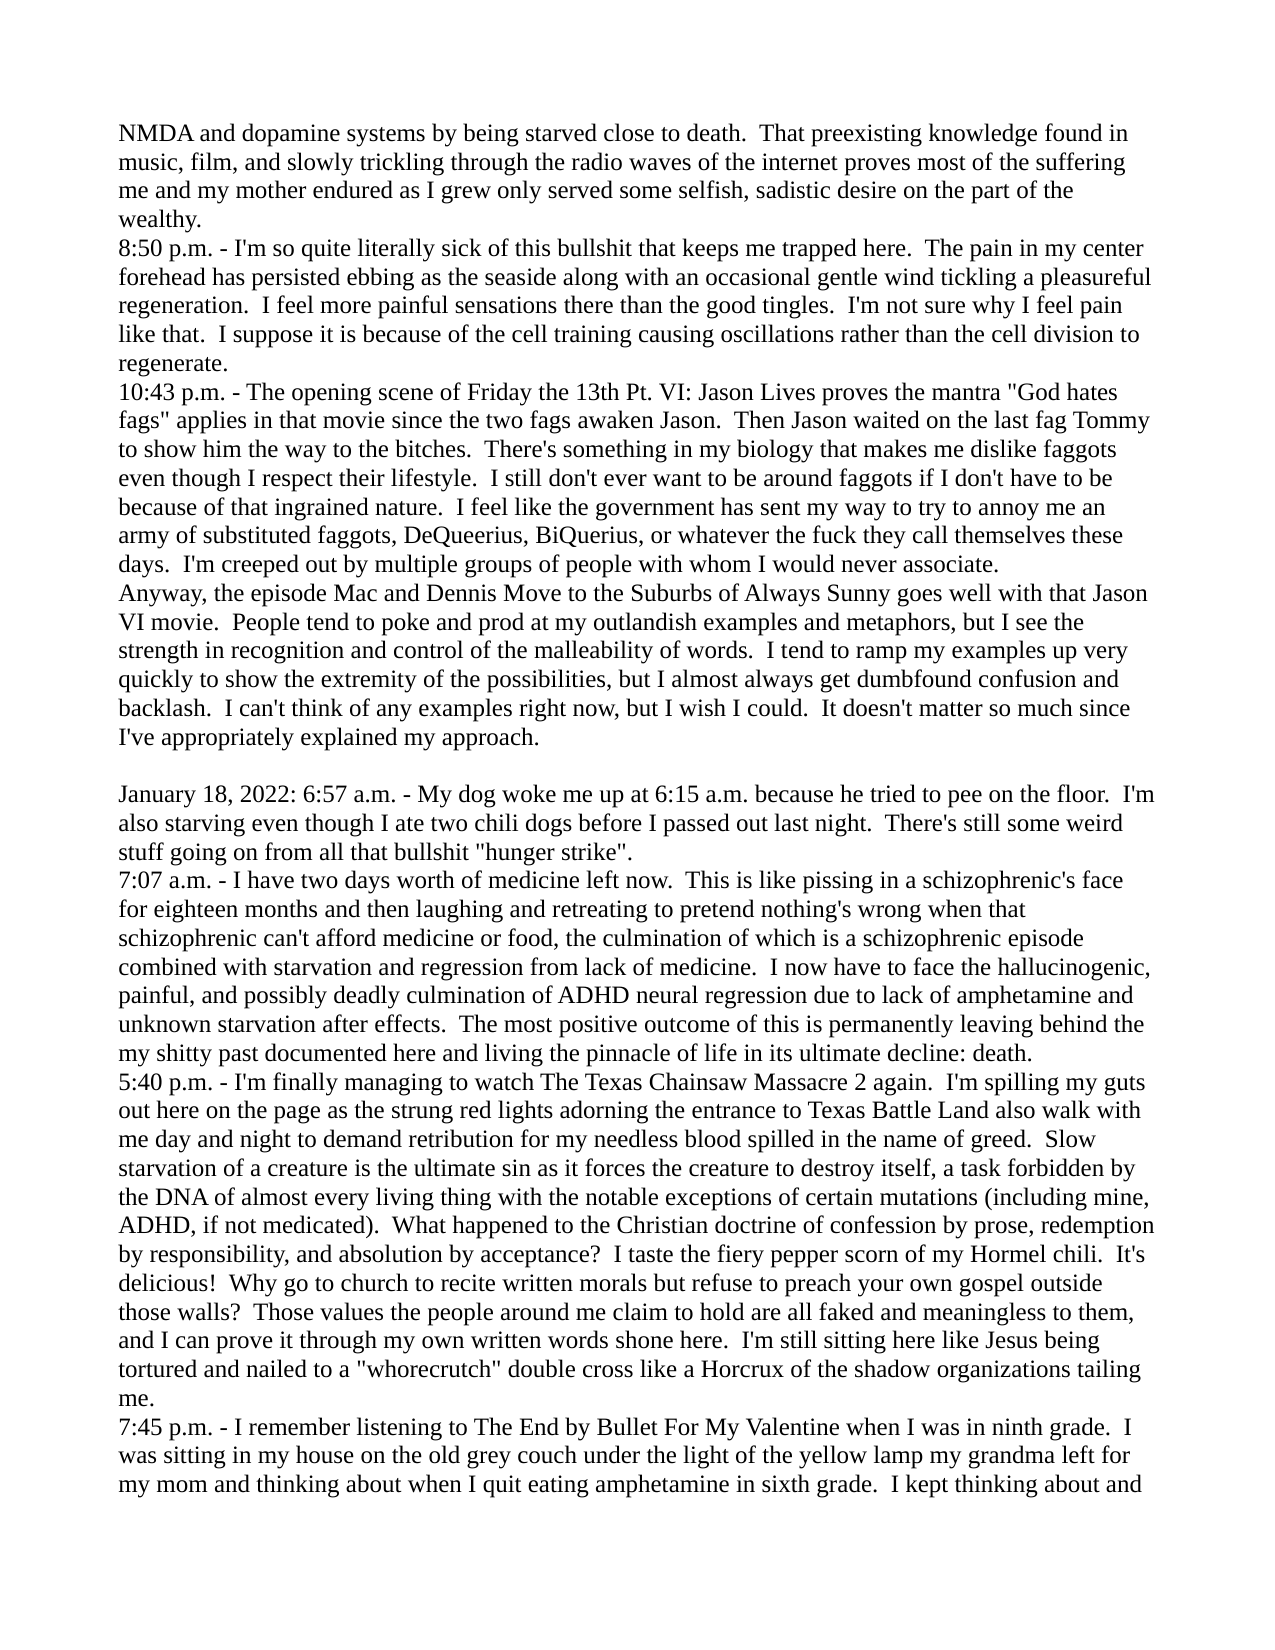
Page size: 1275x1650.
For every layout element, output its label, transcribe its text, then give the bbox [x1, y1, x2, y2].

text 7:07 a.m. - I have two days worth of medicine left now. This is like pissing in a schizophrenic's face for eighteen months and then laughing and retreating to pretend nothing's wrong when that schizophrenic can't afford medicine or food, the culmination of which is a schizophrenic episode combined with starvation and regression from lack of medicine. I now have to face the hallucinogenic, painful, and possibly deadly culmination of ADHD neural regression due to lack of amphetamine and unknown starvation after effects. The most positive outcome of this is permanently leaving behind the my shitty past documented here and living the pinnacle of life in its ultimate decline: death. [118, 866, 1157, 1067]
text 5:40 p.m. - I'm finally managing to watch The Texas Chainsaw Massacre 2 again. I'm spilling my guts out here on the page as the strung red lights adorning the entrance to Texas Battle Land also walk with me day and night to demand retribution for my needless blood spilled in the name of greed. Slow starvation of a creature is the ultimate sin as it forces the creature to destroy itself, a task forbidden by the DNA of almost every living thing with the notable exceptions of certain mutations (including mine, ADHD, if not medicated). What happened to the Christian doctrine of confession by prose, redemption by responsibility, and absolution by acceptance? I taste the fiery pepper scorn of my Hormel chili. It's delicious! Why go to church to recite written morals but refuse to preach your own gospel outside those walls? Those values the people around me claim to hold are all faked and meaningless to them, and I can prove it through my own written words shone here. I'm still sitting here like Jesus being tortured and nailed to a "whorecrutch" double cross like a Horcrux of the shadow organizations tailing me. [118, 1067, 1157, 1412]
text 7:45 p.m. - I remember listening to The End by Bullet For My Valentine when I was in ninth grade. I was sitting in my house on the old grey couch under the light of the yellow lamp my grandma left for my mom and thinking about when I quit eating amphetamine in sixth grade. I kept thinking about and [118, 1412, 1157, 1498]
text 10:43 p.m. - The opening scene of Friday the 13th Pt. VI: Jason Lives proves the mantra "God hates fags" applies in that movie since the two fags awaken Jason. Then Jason waited on the last fag Tommy to show him the way to the bitches. There's something in my biology that makes me dislike faggots even though I respect their lifestyle. I still don't ever want to be around faggots if I don't have to be because of that ingrained nature. I feel like the government has sent my way to try to annoy me an army of substituted faggots, DeQueerius, BiQuerius, or whatever the fuck they call themselves these days. I'm creeped out by multiple groups of people with whom I would never associate. [118, 377, 1157, 578]
text 8:50 p.m. - I'm so quite literally sick of this bullshit that keeps me trapped here. The pain in my center forehead has persisted ebbing as the seaside along with an occasional gentle wind tickling a pleasureful regeneration. I feel more painful sensations there than the good tingles. I'm not sure why I feel pain like that. I suppose it is because of the cell training causing oscillations rather than the cell division to regenerate. [118, 233, 1157, 377]
text January 18, 2022: 6:57 a.m. - My dog woke me up at 6:15 a.m. because he tried to pee on the floor. I'm also starving even though I ate two chili dogs before I passed out last night. There's still some weird stuff going on from all that bullshit "hunger strike". [118, 779, 1157, 866]
text Anyway, the episode Mac and Dennis Move to the Suburbs of Always Sunny goes well with that Jason VI movie. People tend to poke and prod at my outlandish examples and metaphors, but I see the strength in recognition and control of the malleability of words. I tend to ramp my examples up very quickly to show the extremity of the possibilities, but I almost always get dumbfound confusion and backlash. I can't think of any examples right now, but I wish I could. It doesn't matter so much since I've appropriately explained my approach. [118, 578, 1157, 751]
text NMDA and dopamine systems by being starved close to death. That preexisting knowledge found in music, film, and slowly trickling through the radio waves of the internet proves most of the suffering me and my mother endured as I grew only served some selfish, sadistic desire on the part of the wealthy. [118, 118, 1157, 233]
